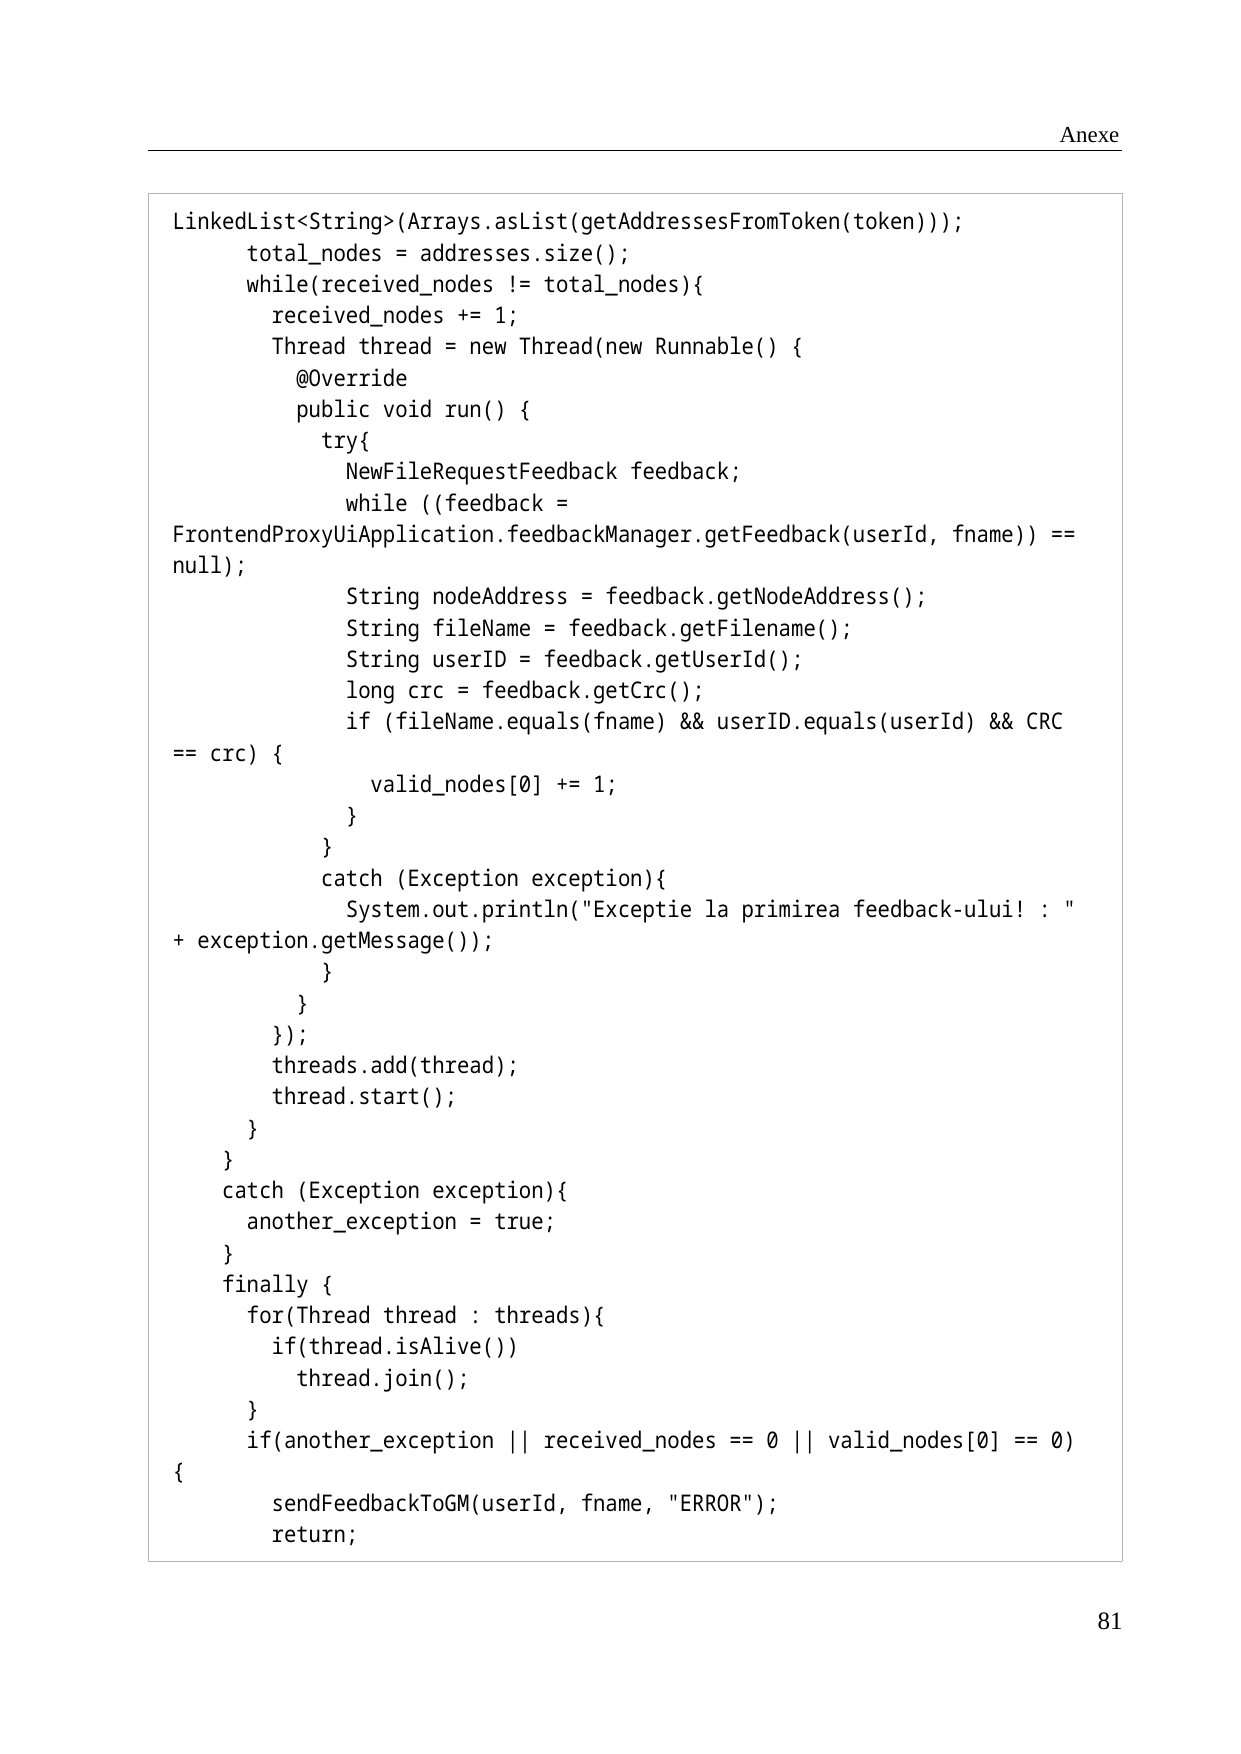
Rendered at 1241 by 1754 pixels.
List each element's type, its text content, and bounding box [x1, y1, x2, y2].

text } [149, 1130, 1122, 1161]
text sendFeedbackToGM(userId, fname, "ERROR"); [149, 1474, 1122, 1505]
text catch (Exception exception){ [149, 849, 1122, 880]
text public void run() { [149, 380, 1122, 411]
text if (fileName.equals(fname) && userID.equals(userId) && CRC == crc) { [149, 693, 1122, 755]
text } [149, 786, 1122, 818]
text while ((feedback = FrontendProxyUiApplication.feedbackManager.getFeedback(userId, fname)) == null); [149, 474, 1122, 568]
text Thread thread = new Thread(new Runnable() { [149, 318, 1122, 349]
text @Override [149, 349, 1122, 380]
text finally { [149, 1255, 1122, 1286]
text System.out.println("Exceptie la primirea feedback-ului! : " + exception.getMessage()); [149, 880, 1122, 943]
text catch (Exception exception){ [149, 1161, 1122, 1193]
text total_nodes = addresses.size(); [149, 224, 1122, 255]
text } [149, 1380, 1122, 1411]
text valid_nodes[0] += 1; [149, 755, 1122, 786]
text } [149, 818, 1122, 849]
text try{ [149, 411, 1122, 443]
text if(another_exception || received_nodes == 0 || valid_nodes[0] == 0) { [149, 1411, 1122, 1474]
text NewFileRequestFeedback feedback; [149, 443, 1122, 474]
text return; [149, 1505, 1122, 1561]
text } [149, 943, 1122, 974]
text } [149, 974, 1122, 1005]
text while(received_nodes != total_nodes){ [149, 255, 1122, 286]
text }); [149, 1005, 1122, 1036]
text for(Thread thread : threads){ [149, 1286, 1122, 1318]
text another_exception = true; [149, 1193, 1122, 1224]
text received_nodes += 1; [149, 286, 1122, 318]
text LinkedList<String>(Arrays.asList(getAddressesFromToken(token))); [149, 194, 1122, 224]
text if(thread.isAlive()) [149, 1318, 1122, 1349]
text String nodeAddress = feedback.getNodeAddress(); [149, 568, 1122, 599]
text long crc = feedback.getCrc(); [149, 661, 1122, 693]
text String fileName = feedback.getFilename(); [149, 599, 1122, 630]
text } [149, 1099, 1122, 1130]
text threads.add(thread); [149, 1036, 1122, 1068]
text thread.join(); [149, 1349, 1122, 1380]
text } [149, 1224, 1122, 1255]
text thread.start(); [149, 1068, 1122, 1099]
text String userID = feedback.getUserId(); [149, 630, 1122, 661]
